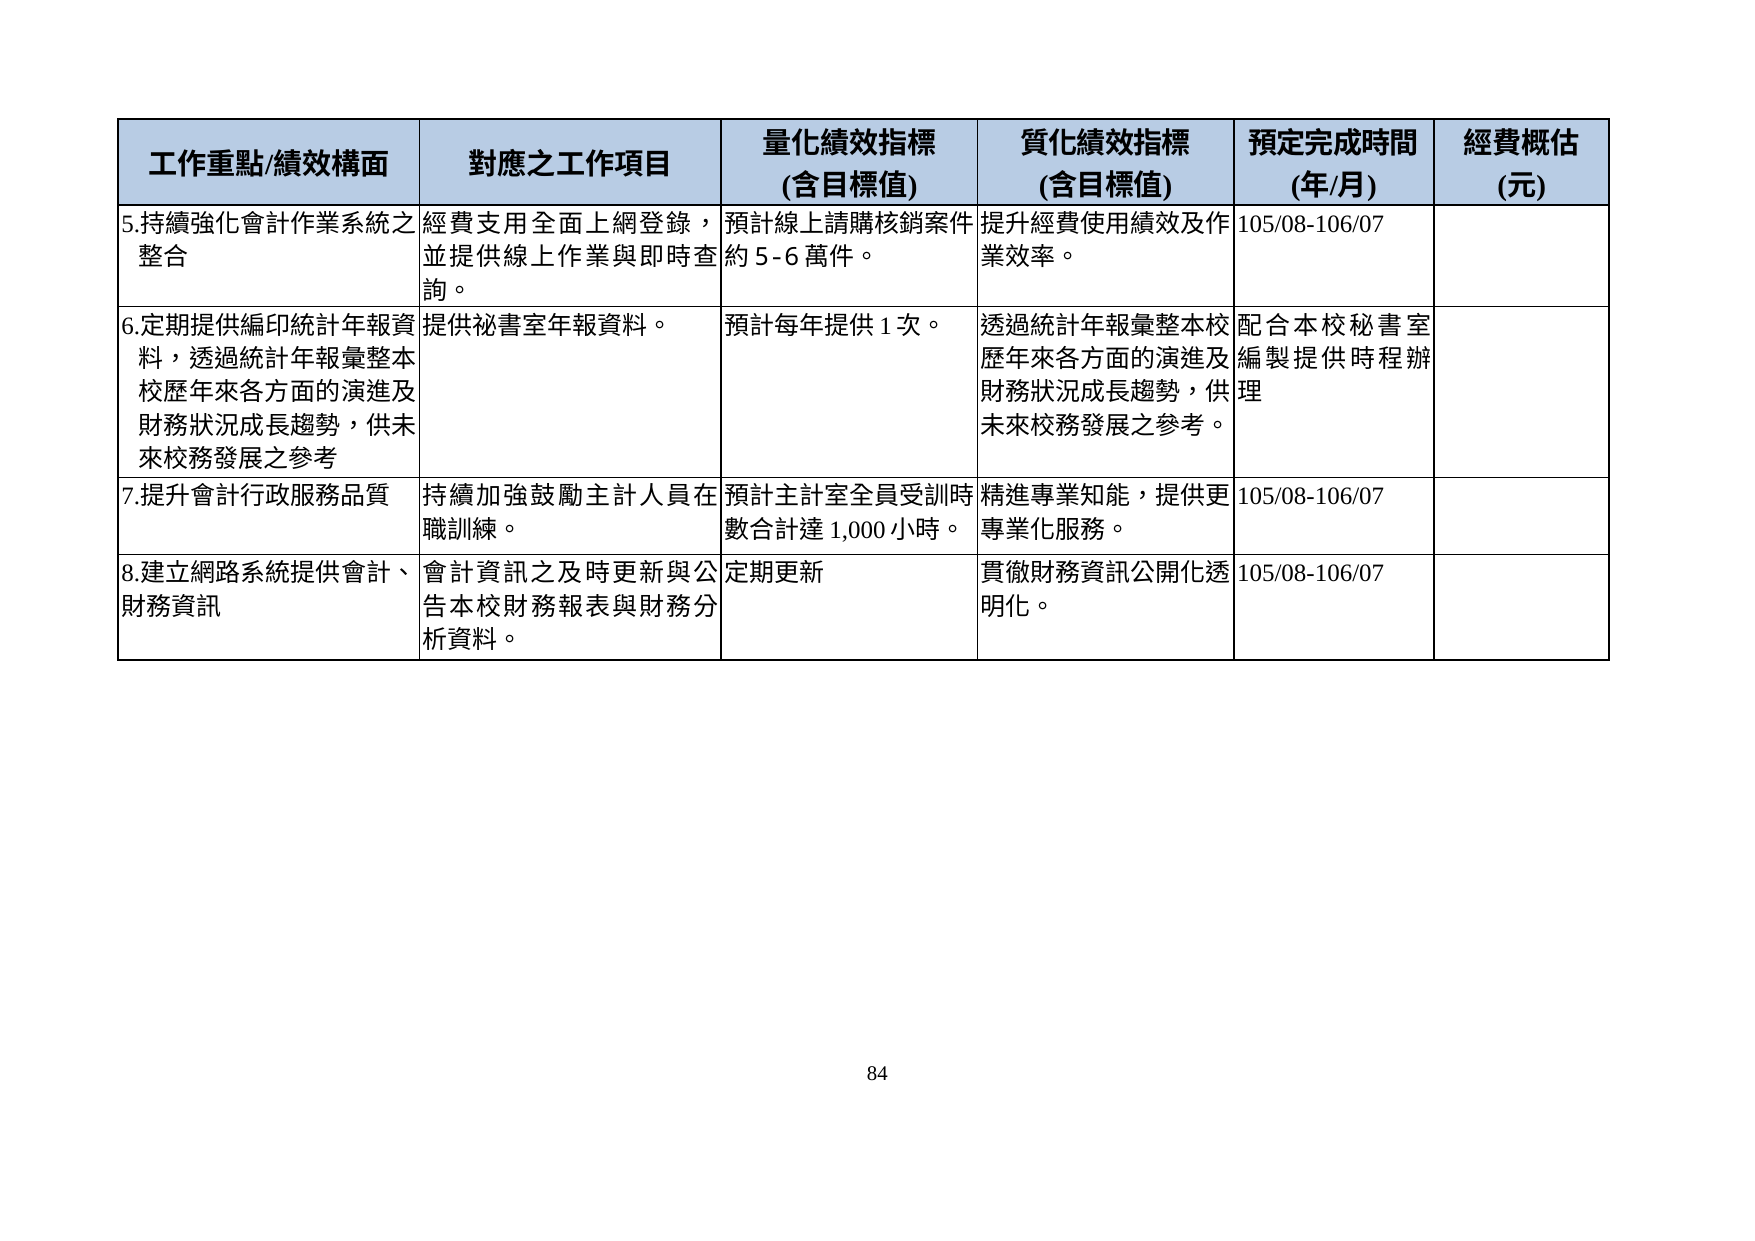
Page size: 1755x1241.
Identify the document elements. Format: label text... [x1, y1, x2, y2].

table_cell [1435, 555, 1608, 659]
table_cell [1435, 206, 1608, 306]
table_cell 定期更新 [722, 555, 977, 659]
table_header 對應之工作項目 [420, 120, 720, 204]
table_cell 7.提升會計行政服務品質 [119, 478, 419, 553]
table_header 工作重點/績效構面 [119, 120, 419, 204]
table_cell 貫徹財務資訊公開化透明化。 [978, 555, 1233, 659]
table_cell 105/08-106/07 [1235, 478, 1433, 553]
table_cell 105/08-106/07 [1235, 206, 1433, 306]
table_header 質化績效指標 (含目標值) [978, 120, 1233, 204]
table_header 量化績效指標 (含目標值) [722, 120, 977, 204]
table_header 經費概估 (元) [1435, 120, 1608, 204]
table_cell 預計主計室全員受訓時數合計達1,000小時。 [722, 478, 977, 553]
table_cell 經費支用全面上網登錄，並提供線上作業與即時查詢。 [420, 206, 720, 306]
table_cell 提供祕書室年報資料。 [420, 307, 720, 477]
table_cell [1435, 307, 1608, 477]
table_cell 5.持續強化會計作業系統之整合 [119, 206, 419, 306]
table_cell 6.定期提供編印統計年報資料，透過統計年報彙整本校歷年來各方面的演進及財務狀況成長趨勢，供未來校務發展之參考 [119, 307, 419, 477]
table_cell 持續加強鼓勵主計人員在職訓練。 [420, 478, 720, 553]
table_cell 精進專業知能，提供更專業化服務。 [978, 478, 1233, 553]
table_cell 提升經費使用績效及作業效率。 [978, 206, 1233, 306]
table_header 預定完成時間 (年/月) [1235, 120, 1433, 204]
table_cell 配合本校秘書室編製提供時程辦理 [1235, 307, 1433, 477]
table_cell 8.建立網路系統提供會計、財務資訊 [119, 555, 419, 659]
table_cell 預計每年提供1次。 [722, 307, 977, 477]
table_cell 預計線上請購核銷案件約5-6萬件。 [722, 206, 977, 306]
table_cell 105/08-106/07 [1235, 555, 1433, 659]
table_cell 會計資訊之及時更新與公告本校財務報表與財務分析資料。 [420, 555, 720, 659]
table_cell 透過統計年報彙整本校歷年來各方面的演進及財務狀況成長趨勢，供未來校務發展之參考。 [978, 307, 1233, 477]
table_cell [1435, 478, 1608, 553]
